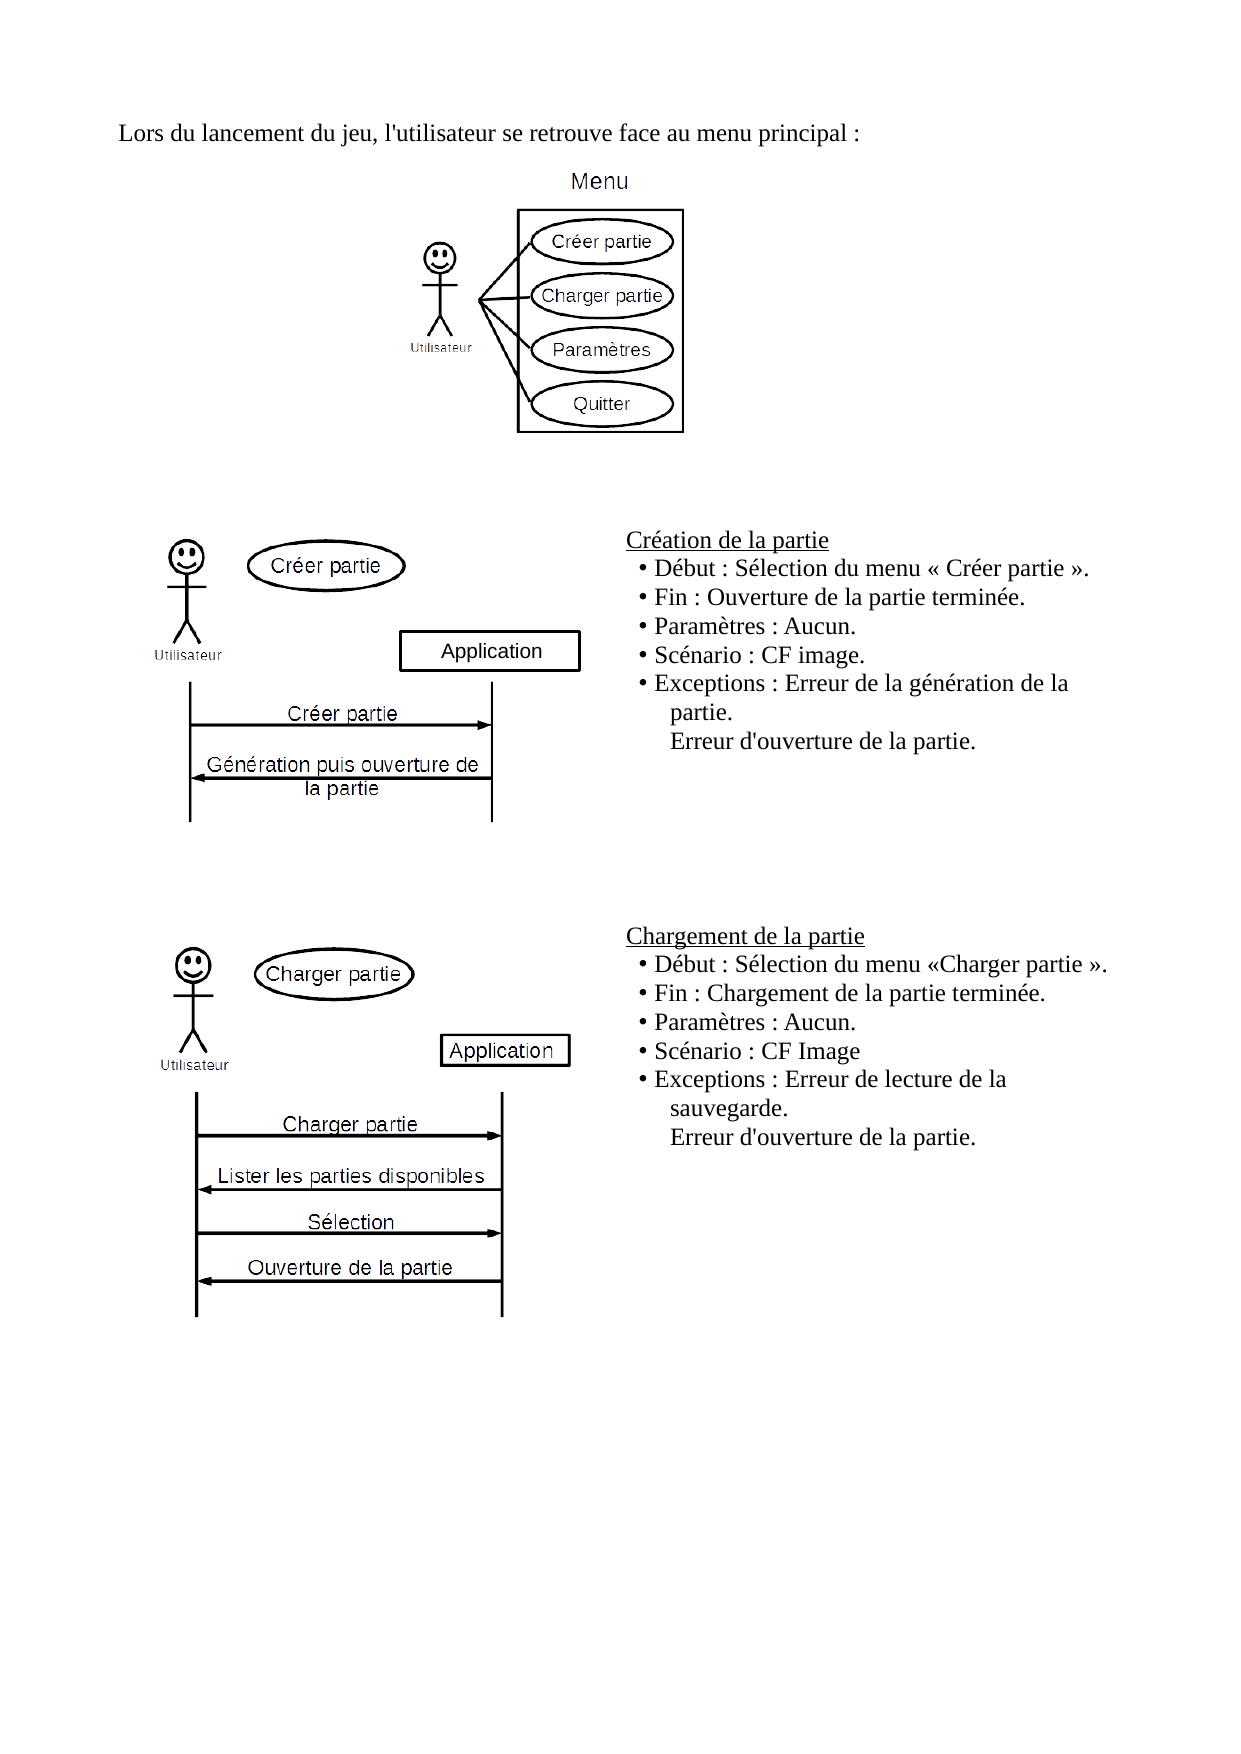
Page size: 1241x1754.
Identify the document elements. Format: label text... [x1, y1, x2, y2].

picture [402, 633, 493, 669]
picture [152, 946, 575, 1318]
table_header Chargement de la partie Début : Sélection du menu «Charger partie ». Fin : Chargement de la partie terminée. Paramètres : Aucun. Scénario : CF Image Exceptions : Erreur de lecture de la sauvegarde. Erreur d'ouverture de la partie. [620, 915, 1122, 1352]
picture [403, 164, 684, 433]
text Lors du lancement du jeu, l'utilisateur se retrouve face au menu principal : [118, 118, 1122, 147]
picture [146, 538, 493, 823]
table_header [118, 519, 620, 857]
table_header Création de la partie Début : Sélection du menu « Créer partie ». Fin : Ouverture de la partie terminée. Paramètres : Aucun. Scénario : CF image. Exceptions : Erreur de la génération de la partie. Erreur d'ouverture de la partie. [620, 519, 1122, 857]
table_header [118, 915, 620, 1352]
